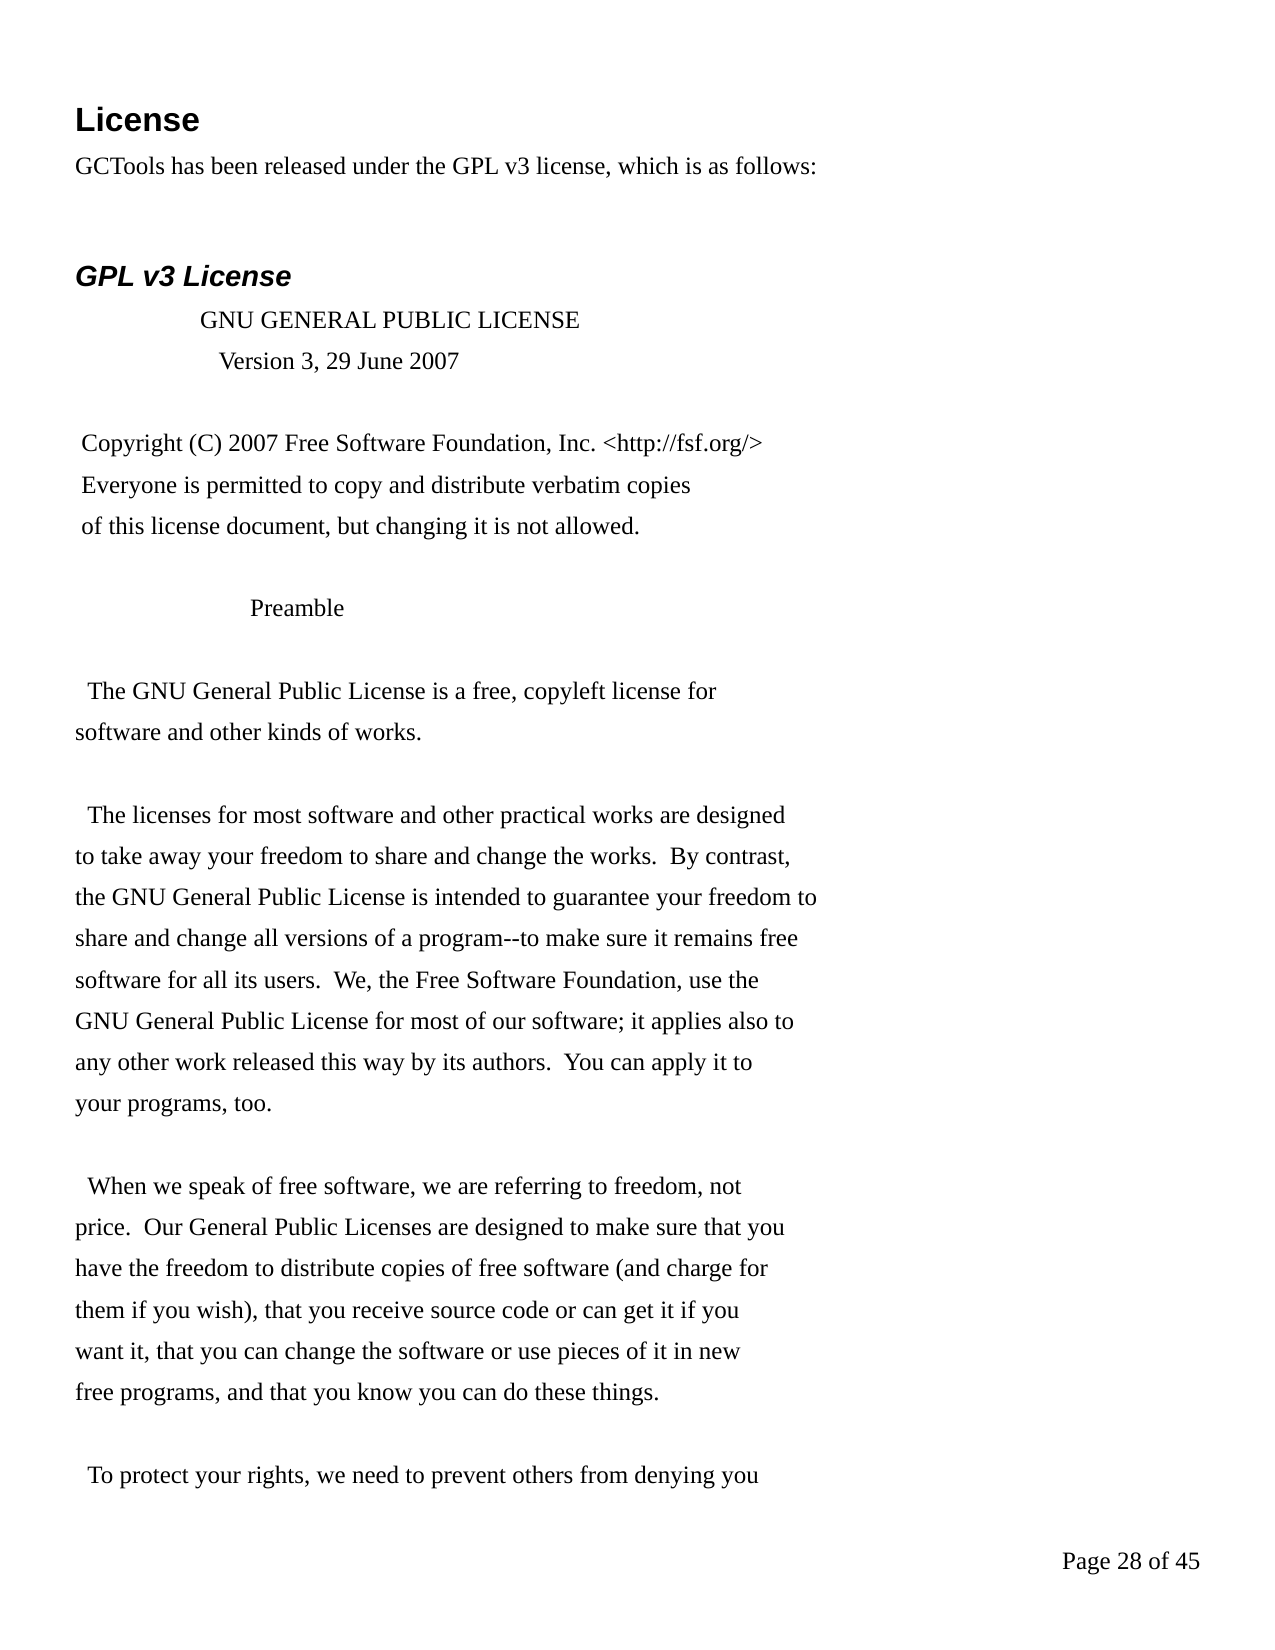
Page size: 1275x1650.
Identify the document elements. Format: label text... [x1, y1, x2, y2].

text Copyright (C) 2007 Free Software Foundation, Inc. <http://fsf.org/> [75, 428, 1200, 457]
subtitle GPL v3 License [75, 259, 1200, 292]
text software for all its users. We, the Free Software Foundation, use the [75, 965, 1200, 993]
text Version 3, 29 June 2007 [75, 346, 1200, 375]
text free programs, and that you know you can do these things. [75, 1377, 1200, 1406]
text them if you wish), that you receive source code or can get it if you [75, 1295, 1200, 1323]
text GCTools has been released under the GPL v3 license, which is as follows: [75, 151, 1200, 180]
text share and change all versions of a program--to make sure it remains free [75, 923, 1200, 952]
text want it, that you can change the software or use pieces of it in new [75, 1336, 1200, 1365]
text software and other kinds of works. [75, 717, 1200, 746]
text Preamble [75, 593, 1200, 622]
subtitle License [75, 100, 1200, 139]
text GNU General Public License for most of our software; it applies also to [75, 1006, 1200, 1035]
text The licenses for most software and other practical works are designed [75, 800, 1200, 828]
text GNU GENERAL PUBLIC LICENSE [75, 305, 1200, 333]
text to take away your freedom to share and change the works. By contrast, [75, 841, 1200, 870]
text Everyone is permitted to copy and distribute verbatim copies [75, 470, 1200, 498]
text your programs, too. [75, 1088, 1200, 1117]
text of this license document, but changing it is not allowed. [75, 511, 1200, 540]
text price. Our General Public Licenses are designed to make sure that you [75, 1212, 1200, 1241]
text any other work released this way by its authors. You can apply it to [75, 1047, 1200, 1076]
text To protect your rights, we need to prevent others from denying you [75, 1460, 1200, 1488]
text the GNU General Public License is intended to guarantee your freedom to [75, 882, 1200, 911]
text The GNU General Public License is a free, copyleft license for [75, 676, 1200, 705]
text When we speak of free software, we are referring to freedom, not [75, 1171, 1200, 1200]
text have the freedom to distribute copies of free software (and charge for [75, 1253, 1200, 1282]
